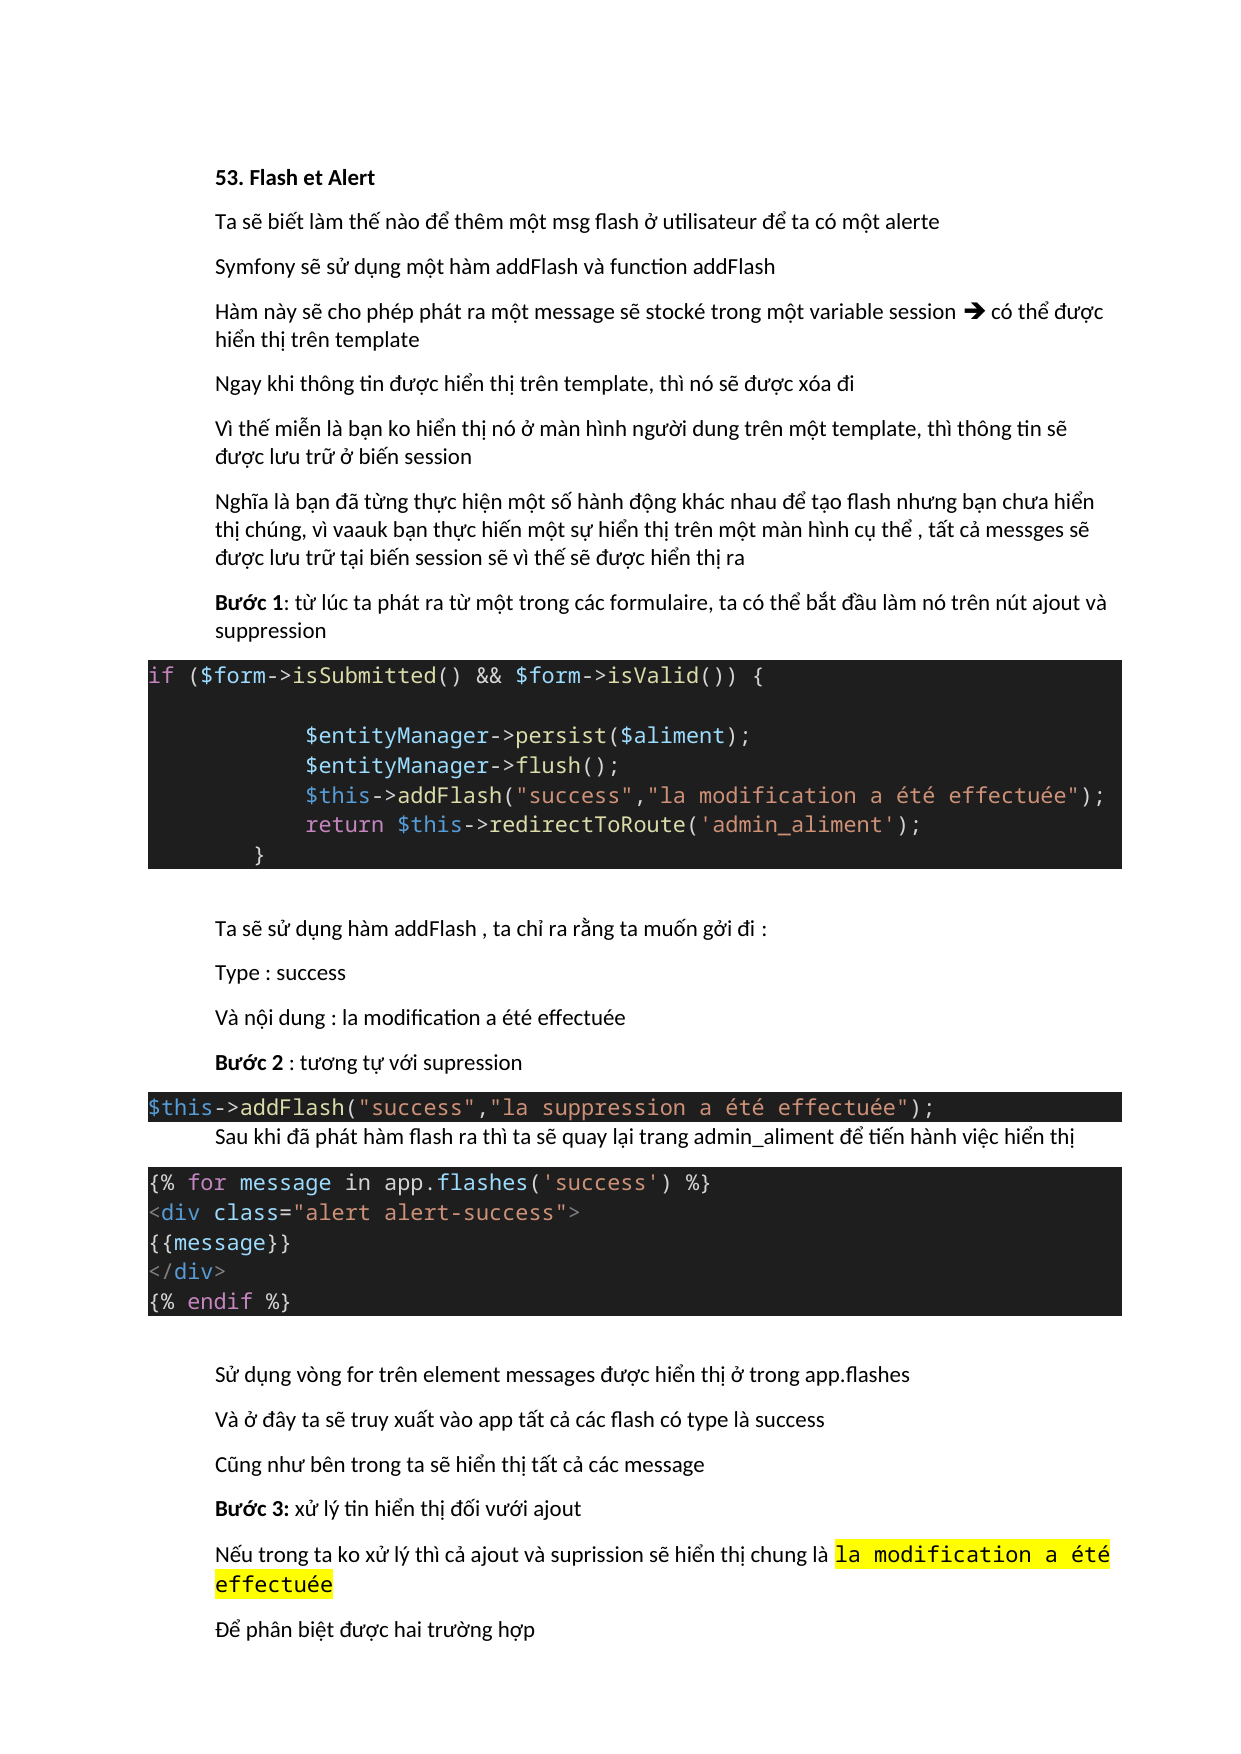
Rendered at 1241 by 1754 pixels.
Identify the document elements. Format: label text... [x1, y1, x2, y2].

list Ngay khi thông tin được hiển thị trên template, thì nó sẽ được xóa đi [215, 369, 1122, 398]
list Bước 1: từ lúc ta phát ra từ một trong các formulaire, ta có thể bắt đầu làm nó trên nút ajout và suppression [215, 588, 1122, 644]
text if ($form->isSubmitted() && $form->isValid()) { [148, 660, 1122, 690]
list Cũng như bên trong ta sẽ hiển thị tất cả các message [215, 1450, 1122, 1478]
text $this->addFlash("success","la suppression a été effectuée"); [148, 1092, 1122, 1122]
text </div> [148, 1256, 1122, 1286]
list Vì thế miễn là bạn ko hiển thị nó ở màn hình người dung trên một template, thì thông tin sẽ được lưu trữ ở biến session [215, 414, 1122, 470]
list Nghĩa là bạn đã từng thực hiện một số hành động khác nhau để tạo flash nhưng bạn chưa hiển thị chúng, vì vaauk bạn thực hiến một sự hiển thị trên một màn hình cụ thể , tất cả messges sẽ được lưu trữ tại biến session sẽ vì thế sẽ được hiển thị ra [215, 487, 1122, 571]
list Nếu trong ta ko xử lý thì cả ajout và suprission sẽ hiển thị chung là la modification a été effectuée [215, 1539, 1122, 1599]
list Và nội dung : la modification a été effectuée [215, 1003, 1122, 1031]
text <div class="alert alert-success"> [148, 1197, 1122, 1226]
list Ta sẽ sử dụng hàm addFlash , ta chỉ ra rằng ta muốn gởi đi : [215, 914, 1122, 942]
list Sau khi đã phát hàm flash ra thì ta sẽ quay lại trang admin_aliment để tiến hành việc hiển thị [215, 1122, 1122, 1150]
list Để phân biệt được hai trường hợp [215, 1616, 1122, 1643]
text $entityManager->persist($aliment); [148, 720, 1122, 750]
list Bước 3: xử lý tin hiển thị đối vưới ajout [215, 1494, 1122, 1523]
text $entityManager->flush(); [148, 750, 1122, 779]
list Type : success [215, 958, 1122, 986]
text } [148, 839, 1122, 869]
text {% for message in app.flashes('success') %} [148, 1167, 1122, 1197]
list Và ở đây ta sẽ truy xuất vào app tất cả các flash có type là success [215, 1405, 1122, 1433]
list Bước 2 : tương tự với supression [215, 1048, 1122, 1076]
text $this->addFlash("success","la modification a été effectuée"); [148, 779, 1122, 809]
list Ta sẽ biết làm thế nào để thêm một msg flash ở utilisateur để ta có một alerte [215, 207, 1122, 236]
list Symfony sẽ sử dụng một hàm addFlash và function addFlash [215, 252, 1122, 280]
list Hàm này sẽ cho phép phát ra một message sẽ stocké trong một variable session  có thể được hiển thị trên template [215, 297, 1122, 353]
text return $this->redirectToRoute('admin_aliment'); [148, 809, 1122, 839]
text {{message}} [148, 1226, 1122, 1256]
text {% endif %} [148, 1286, 1122, 1316]
list 53. Flash et Alert [215, 163, 1122, 191]
list Sử dụng vòng for trên element messages được hiển thị ở trong app.flashes [215, 1361, 1122, 1388]
